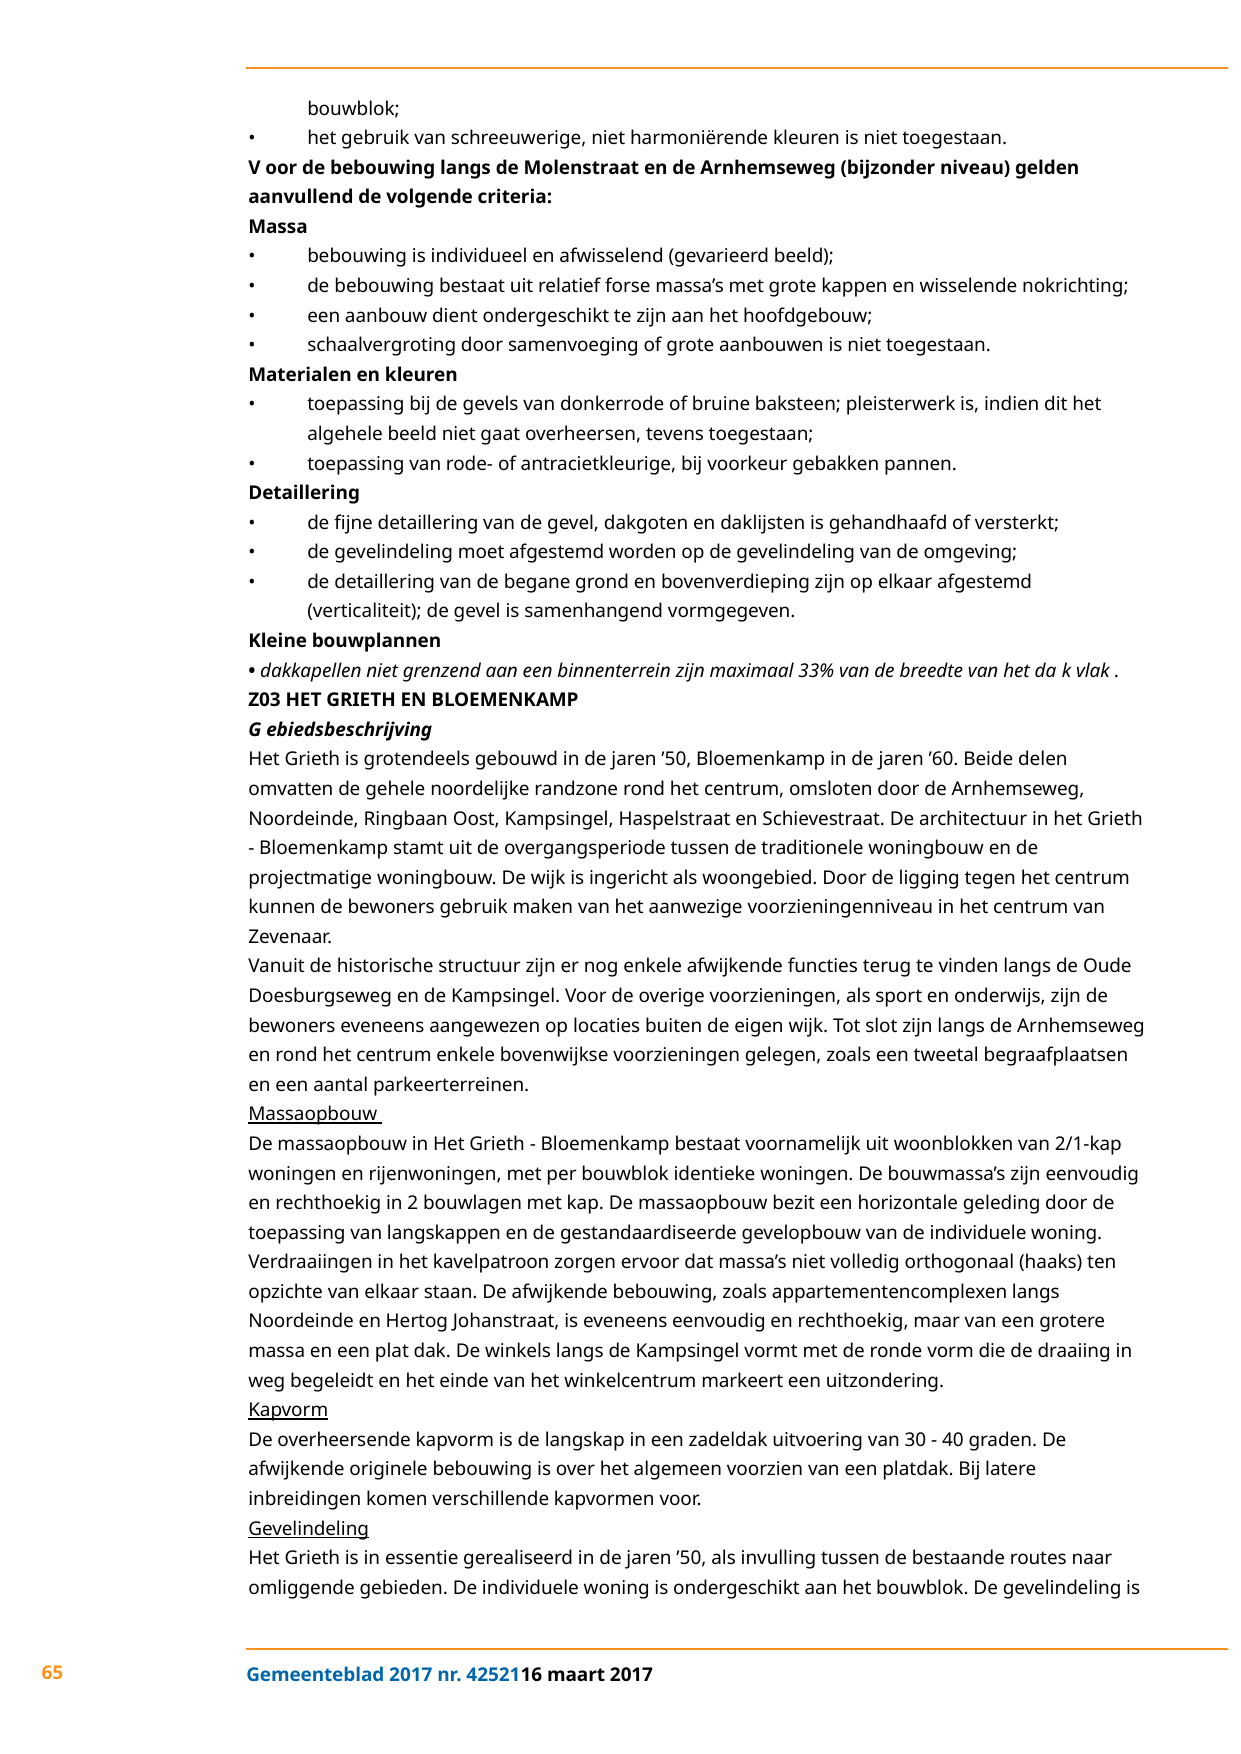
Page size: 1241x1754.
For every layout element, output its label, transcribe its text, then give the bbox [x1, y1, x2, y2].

text Het Grieth is grotendeels gebouwd in de jaren ’50, Bloemenkamp in de jaren ’60. Beide delen omvatten de gehele noordelijke randzone rond het centrum, omsloten door de Arnhemseweg, Noordeinde, Ringbaan Oost, Kampsingel, Haspelstraat en Schievestraat. De architectuur in het Grieth - Bloemenkamp stamt uit de overgangsperiode tussen de traditionele woningbouw en de projectmatige woningbouw. De wijk is ingericht als woongebied. Door de ligging tegen het centrum kunnen de bewoners gebruik maken van het aanwezige voorzieningenniveau in het centrum van Zevenaar. [248, 746, 1152, 949]
text • dakkapellen niet grenzend aan een binnenterrein zijn maximaal 33% van de breedte van het da k vlak . [248, 657, 1152, 683]
list de detaillering van de begane grond en bovenverdieping zijn op elkaar afgestemd (verticaliteit); de gevel is samenhangend vormgegeven. [248, 568, 1152, 623]
text Vanuit de historische structuur zijn er nog enkele afwijkende functies terug te vinden langs de Oude Doesburgseweg en de Kampsingel. Voor de overige voorzieningen, als sport en onderwijs, zijn de bewoners eveneens aangewezen op locaties buiten de eigen wijk. Tot slot zijn langs de Arnhemseweg en rond het centrum enkele bovenwijkse voorzieningen gelegen, zoals een tweetal begraafplaatsen en een aantal parkeerterreinen. [248, 953, 1152, 1097]
picture [41, 47, 231, 172]
text Kleine bouwplannen [248, 627, 1152, 653]
text Materialen en kleuren [248, 361, 1152, 387]
list schaalvergroting door samenvoeging of grote aanbouwen is niet toegestaan. [248, 331, 1152, 357]
text V oor de bebouwing langs de Molenstraat en de Arnhemseweg (bijzonder niveau) gelden aanvullend de volgende criteria: [248, 154, 1152, 209]
list toepassing van rode- of antracietkleurige, bij voorkeur gebakken pannen. [248, 450, 1152, 476]
text De overheersende kapvorm is de langskap in een zadeldak uitvoering van 30 - 40 graden. De afwijkende originele bebouwing is over het algemeen voorzien van een platdak. Bij latere inbreidingen komen verschillende kapvormen voor. [248, 1426, 1152, 1511]
text Z03 HET GRIETH EN BLOEMENKAMP [248, 686, 1152, 712]
list een aanbouw dient ondergeschikt te zijn aan het hoofdgebouw; [248, 302, 1152, 328]
text Massa [248, 213, 1152, 239]
text De massaopbouw in Het Grieth - Bloemenkamp bestaat voornamelijk uit woonblokken van 2/1-kap woningen en rijenwoningen, met per bouwblok identieke woningen. De bouwmassa’s zijn eenvoudig en rechthoekig in 2 bouwlagen met kap. De massaopbouw bezit een horizontale geleding door de toepassing van langskappen en de gestandaardiseerde gevelopbouw van de individuele woning. Verdraaiingen in het kavelpatroon zorgen ervoor dat massa’s niet volledig orthogonaal (haaks) ten opzichte van elkaar staan. De afwijkende bebouwing, zoals appartementencomplexen langs Noordeinde en Hertog Johanstraat, is eveneens eenvoudig en rechthoekig, maar van een grotere massa en een plat dak. De winkels langs de Kampsingel vormt met de ronde vorm die de draaiing in weg begeleidt en het einde van het winkelcentrum markeert een uitzondering. [248, 1130, 1152, 1393]
list het gebruik van schreeuwerige, niet harmoniërende kleuren is niet toegestaan. [248, 124, 1152, 150]
list de bebouwing bestaat uit relatief forse massa’s met grote kappen en wisselende nokrichting; [248, 272, 1152, 298]
list toepassing bij de gevels van donkerrode of bruine baksteen; pleisterwerk is, indien dit het algehele beeld niet gaat overheersen, tevens toegestaan; [248, 391, 1152, 446]
text G ebiedsbeschrijving [248, 716, 1152, 742]
text Gevelindeling [248, 1515, 1152, 1541]
text Detaillering [248, 479, 1152, 505]
list de gevelindeling moet afgestemd worden op de gevelindeling van de omgeving; [248, 538, 1152, 564]
list de fijne detaillering van de gevel, dakgoten en daklijsten is gehandhaafd of versterkt; [248, 509, 1152, 535]
list bebouwing is individueel en afwisselend (gevarieerd beeld); [248, 243, 1152, 268]
list bouwblok; [248, 95, 1152, 121]
text Het Grieth is in essentie gerealiseerd in de jaren ’50, als invulling tussen de bestaande routes naar omliggende gebieden. De individuele woning is ondergeschikt aan het bouwblok. De gevelindeling is [248, 1544, 1152, 1600]
text Massaopbouw [248, 1101, 1152, 1126]
text Kapvorm [248, 1396, 1152, 1422]
